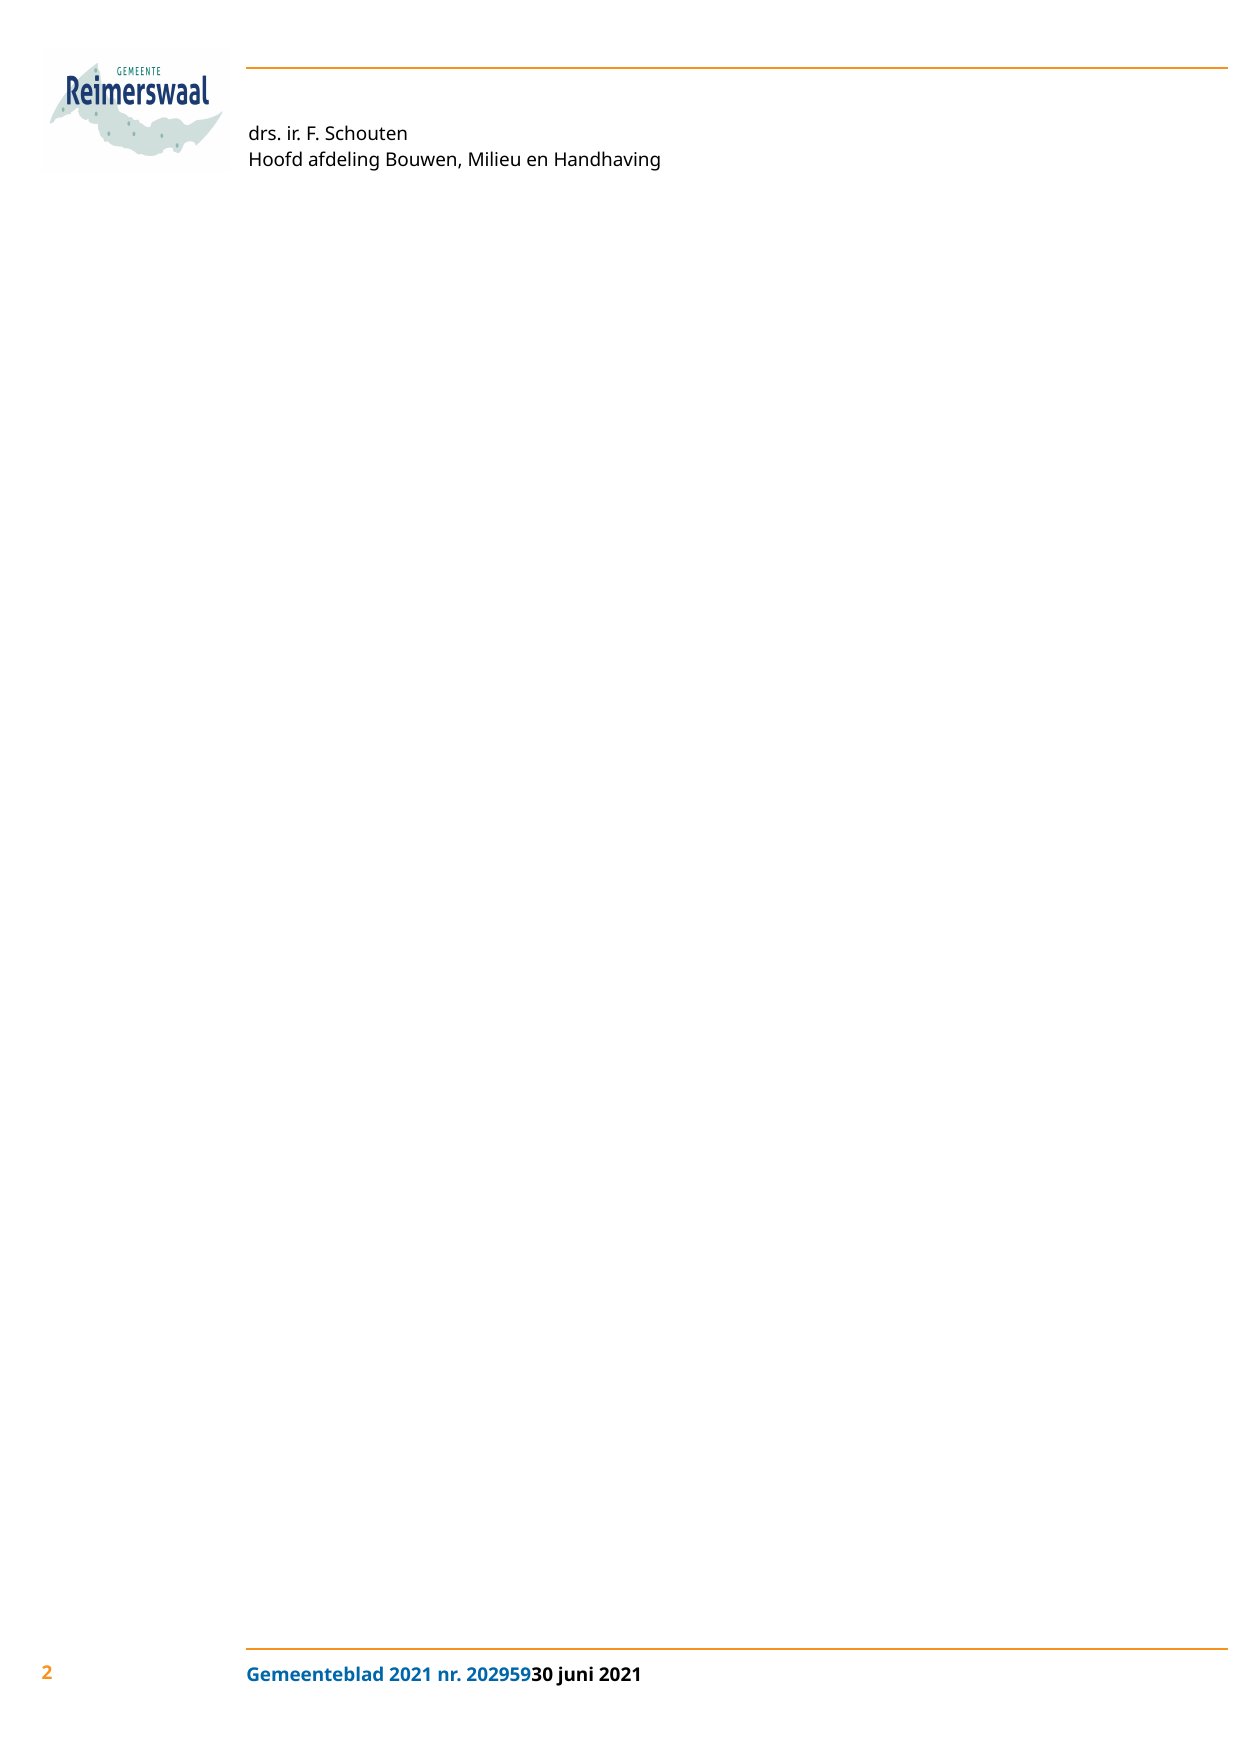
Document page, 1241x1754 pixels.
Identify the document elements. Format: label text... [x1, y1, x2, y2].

picture [41, 47, 231, 172]
text Hoofd afdeling Bouwen, Milieu en Handhaving [248, 146, 1152, 172]
text drs. ir. F. Schouten [248, 121, 1152, 146]
